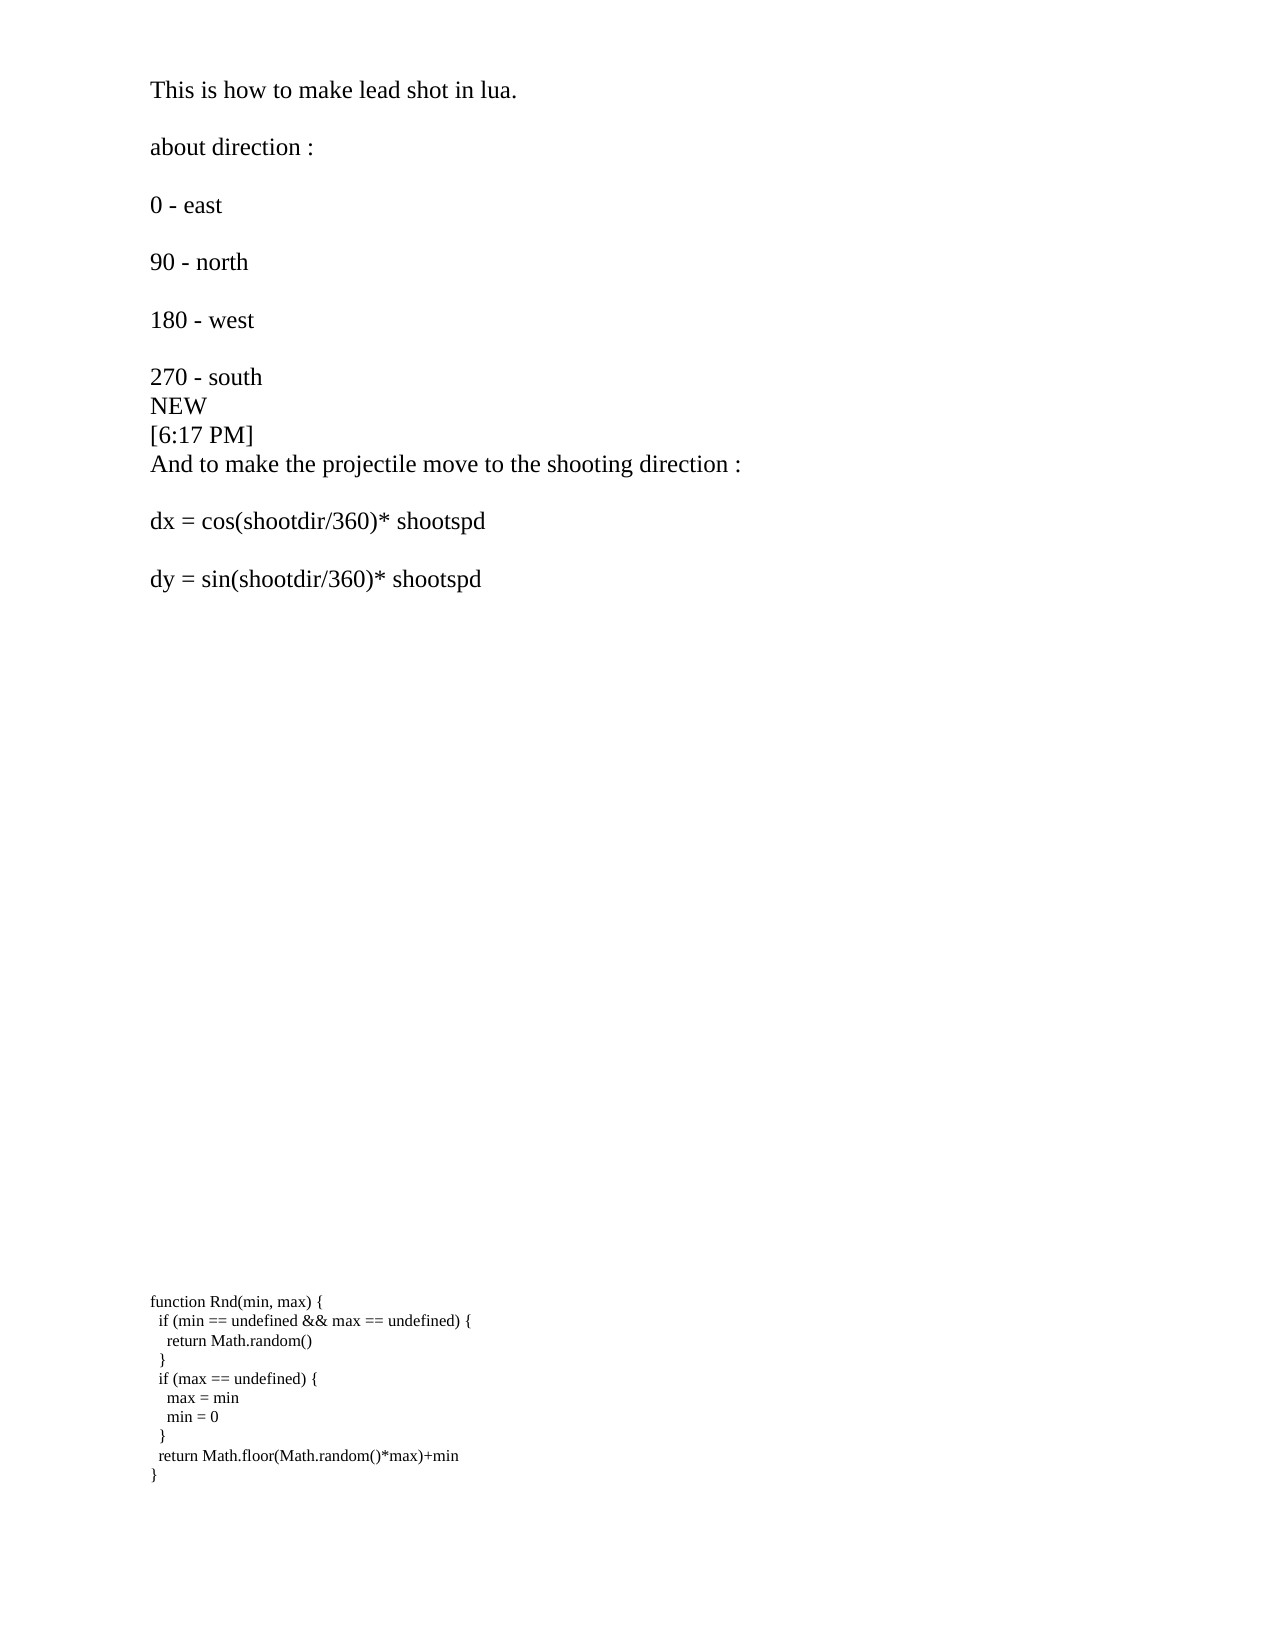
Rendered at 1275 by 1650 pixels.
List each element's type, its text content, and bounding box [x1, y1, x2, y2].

text return Math.floor(Math.random()*max)+min [150, 1445, 1125, 1464]
text NEW [150, 391, 1125, 420]
text And to make the projectile move to the shooting direction : [150, 449, 1125, 477]
text dy = sin(shootdir/360)* shootspd [150, 564, 1125, 592]
text dx = cos(shootdir/360)* shootspd [150, 506, 1125, 535]
text 270 - south [150, 362, 1125, 391]
text } [150, 1426, 1125, 1445]
text } [150, 1349, 1125, 1369]
text 0 - east [150, 190, 1125, 219]
text return Math.random() [150, 1330, 1125, 1349]
text if (max == undefined) { [150, 1369, 1125, 1388]
text about direction : [150, 132, 1125, 161]
text max = min [150, 1388, 1125, 1407]
text This is how to make lead shot in lua. [150, 75, 1125, 104]
text } [150, 1464, 1125, 1484]
text function Rnd(min, max) { [150, 1292, 1125, 1311]
text [6:17 PM] [150, 420, 1125, 449]
text 90 - north [150, 247, 1125, 276]
text 180 - west [150, 305, 1125, 334]
text min = 0 [150, 1407, 1125, 1426]
text if (min == undefined && max == undefined) { [150, 1311, 1125, 1330]
